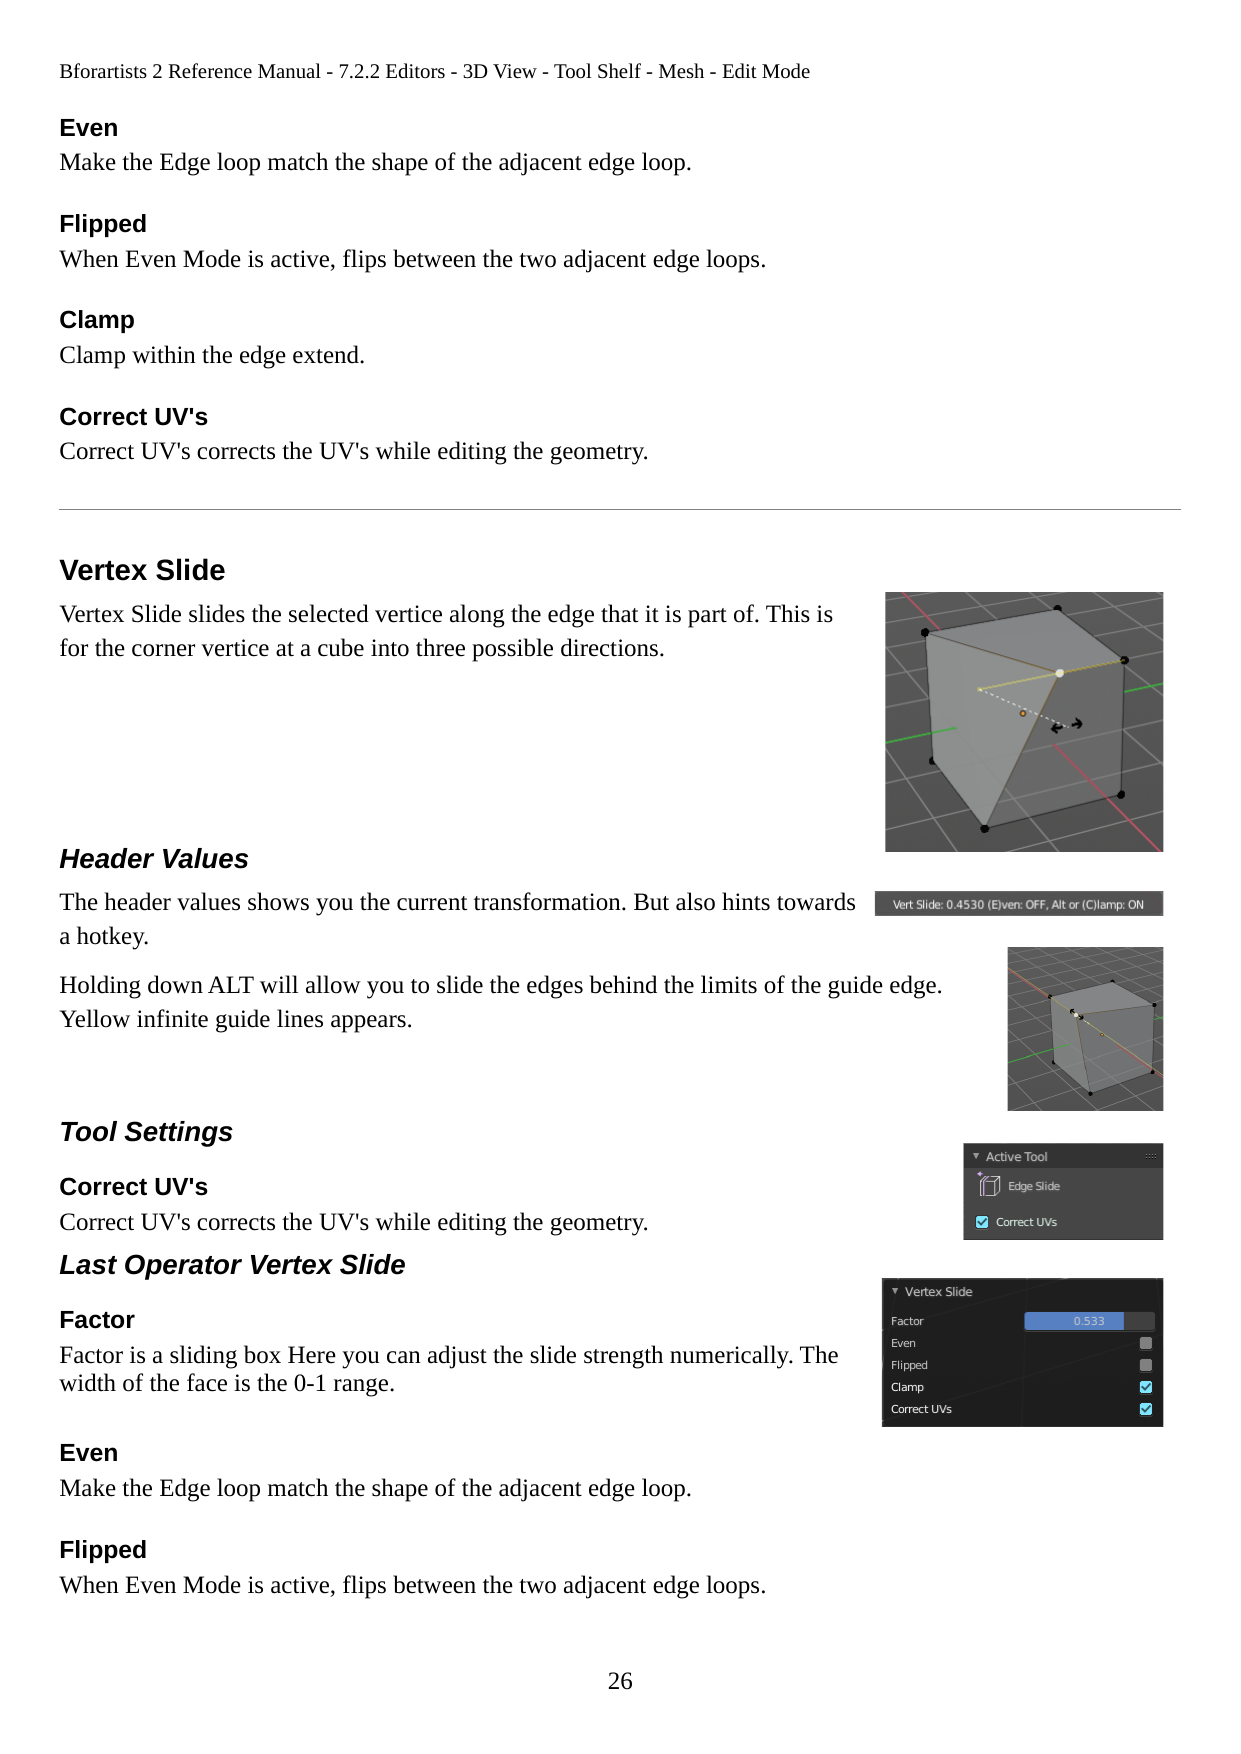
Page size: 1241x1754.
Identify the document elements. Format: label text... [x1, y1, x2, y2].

text Make the Edge loop match the shape of the adjacent edge loop. [59, 147, 1181, 176]
subtitle [1164, 1172, 1181, 1201]
text Holding down ALT will allow you to slide the edges behind the limits of the guide edge. Yellow infinite guide lines appears. [59, 970, 1007, 1033]
subtitle Even [59, 1438, 1181, 1467]
subtitle Flipped [59, 209, 1181, 237]
subtitle Factor [59, 1305, 881, 1333]
subtitle Even [59, 113, 1181, 141]
picture [885, 592, 1164, 852]
subtitle [1164, 1305, 1181, 1333]
subtitle Correct UV's [59, 1172, 963, 1201]
subtitle Vertex Slide [59, 553, 1181, 586]
text Factor is a sliding box Here you can adjust the slide strength numerically. The width of the face is the 0-1 range. [59, 1340, 881, 1397]
picture [963, 1143, 1164, 1240]
subtitle Tool Settings [59, 1115, 1181, 1147]
subtitle Clamp [59, 305, 1181, 334]
subtitle Last Operator Vertex Slide [59, 1248, 1181, 1280]
subtitle Correct UV's [59, 402, 1181, 430]
text Clamp within the edge extend. [59, 340, 1181, 369]
subtitle Header Values [59, 842, 1181, 874]
text Correct UV's corrects the UV's while editing the geometry. [59, 1207, 963, 1236]
text Correct UV's corrects the UV's while editing the geometry. [59, 436, 1181, 465]
picture [881, 1278, 1164, 1427]
text When Even Mode is active, flips between the two adjacent edge loops. [59, 244, 1181, 272]
text Make the Edge loop match the shape of the adjacent edge loop. [59, 1473, 1181, 1502]
picture [1007, 947, 1164, 1111]
picture [874, 891, 1164, 916]
text The header values shows you the current transformation. But also hints towards a hotkey. [59, 887, 1181, 950]
text Vertex Slide slides the selected vertice along the edge that it is part of. This is for the corner vertice at a cube into three possible directions. [59, 599, 885, 662]
subtitle Flipped [59, 1535, 1181, 1563]
text When Even Mode is active, flips between the two adjacent edge loops. [59, 1570, 1181, 1598]
